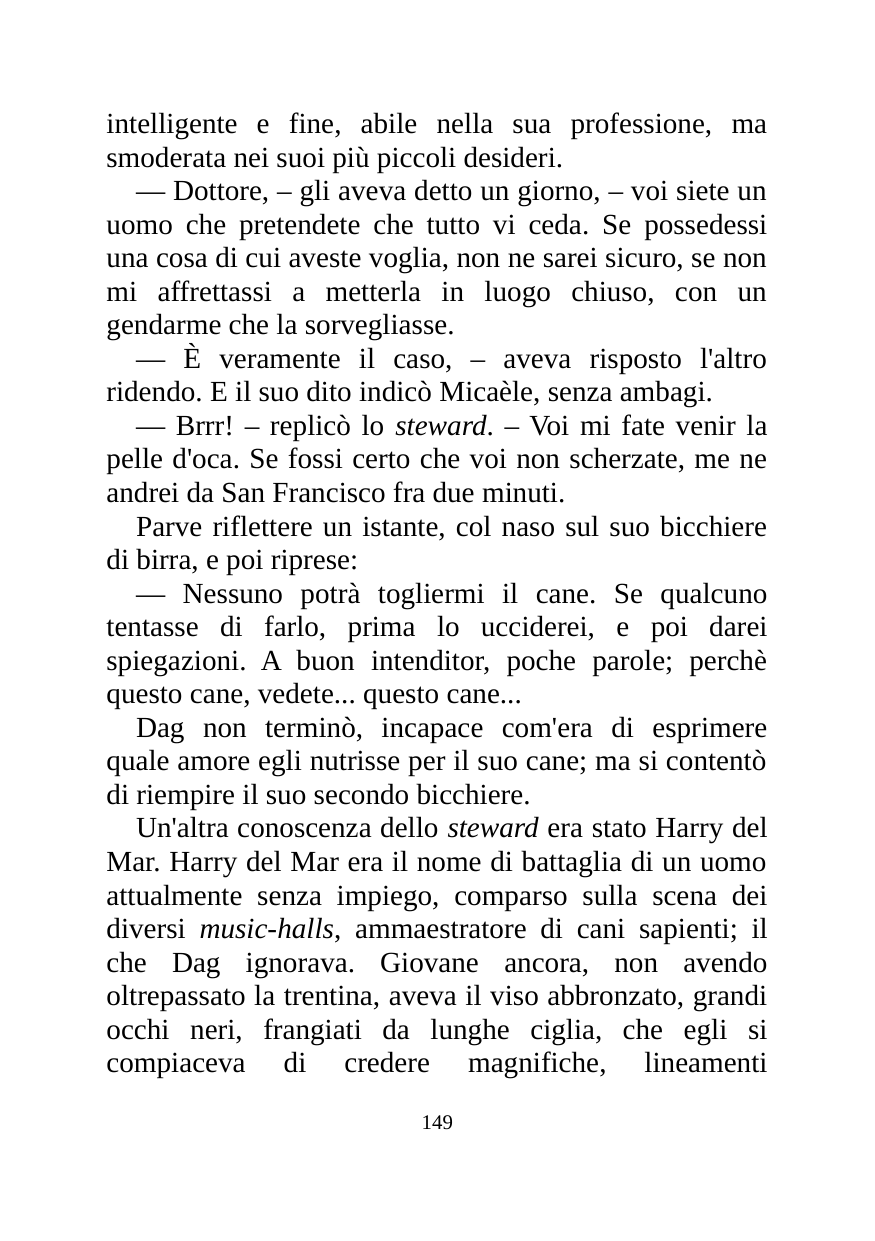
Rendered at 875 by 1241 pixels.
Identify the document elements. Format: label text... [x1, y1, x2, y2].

text intelligente e fine, abile nella sua professione, ma smoderata nei suoi più piccoli desideri. [106, 106, 768, 173]
text Dag non terminò, incapace com'era di esprimere quale amore egli nutrisse per il suo cane; ma si contentò di riempire il suo secondo bicchiere. [106, 710, 768, 811]
text — Brrr! – replicò lo steward. – Voi mi fate venir la pelle d'oca. Se fossi certo che voi non scherzate, me ne andrei da San Francisco fra due minuti. [106, 408, 768, 509]
text Parve riflettere un istante, col naso sul suo bicchiere di birra, e poi riprese: [106, 509, 768, 576]
text Un'altra conoscenza dello steward era stato Harry del Mar. Harry del Mar era il nome di battaglia di un uomo attualmente senza impiego, comparso sulla scena dei diversi music-halls, ammaestratore di cani sapienti; il che Dag ignorava. Giovane ancora, non avendo oltrepassato la trentina, aveva il viso abbronzato, grandi occhi neri, frangiati da lunghe ciglia, che egli si compiaceva di credere magnifiche, lineamenti [106, 811, 768, 1079]
text — È veramente il caso, – aveva risposto l'altro ridendo. E il suo dito indicò Micaèle, senza ambagi. [106, 341, 768, 408]
text — Dottore, – gli aveva detto un giorno, – voi siete un uomo che pretendete che tutto vi ceda. Se possedessi una cosa di cui aveste voglia, non ne sarei sicuro, se non mi affrettassi a metterla in luogo chiuso, con un gendarme che la sorvegliasse. [106, 173, 768, 341]
text — Nessuno potrà togliermi il cane. Se qualcuno tentasse di farlo, prima lo ucciderei, e poi darei spiegazioni. A buon intenditor, poche parole; perchè questo cane, vedete... questo cane... [106, 576, 768, 710]
